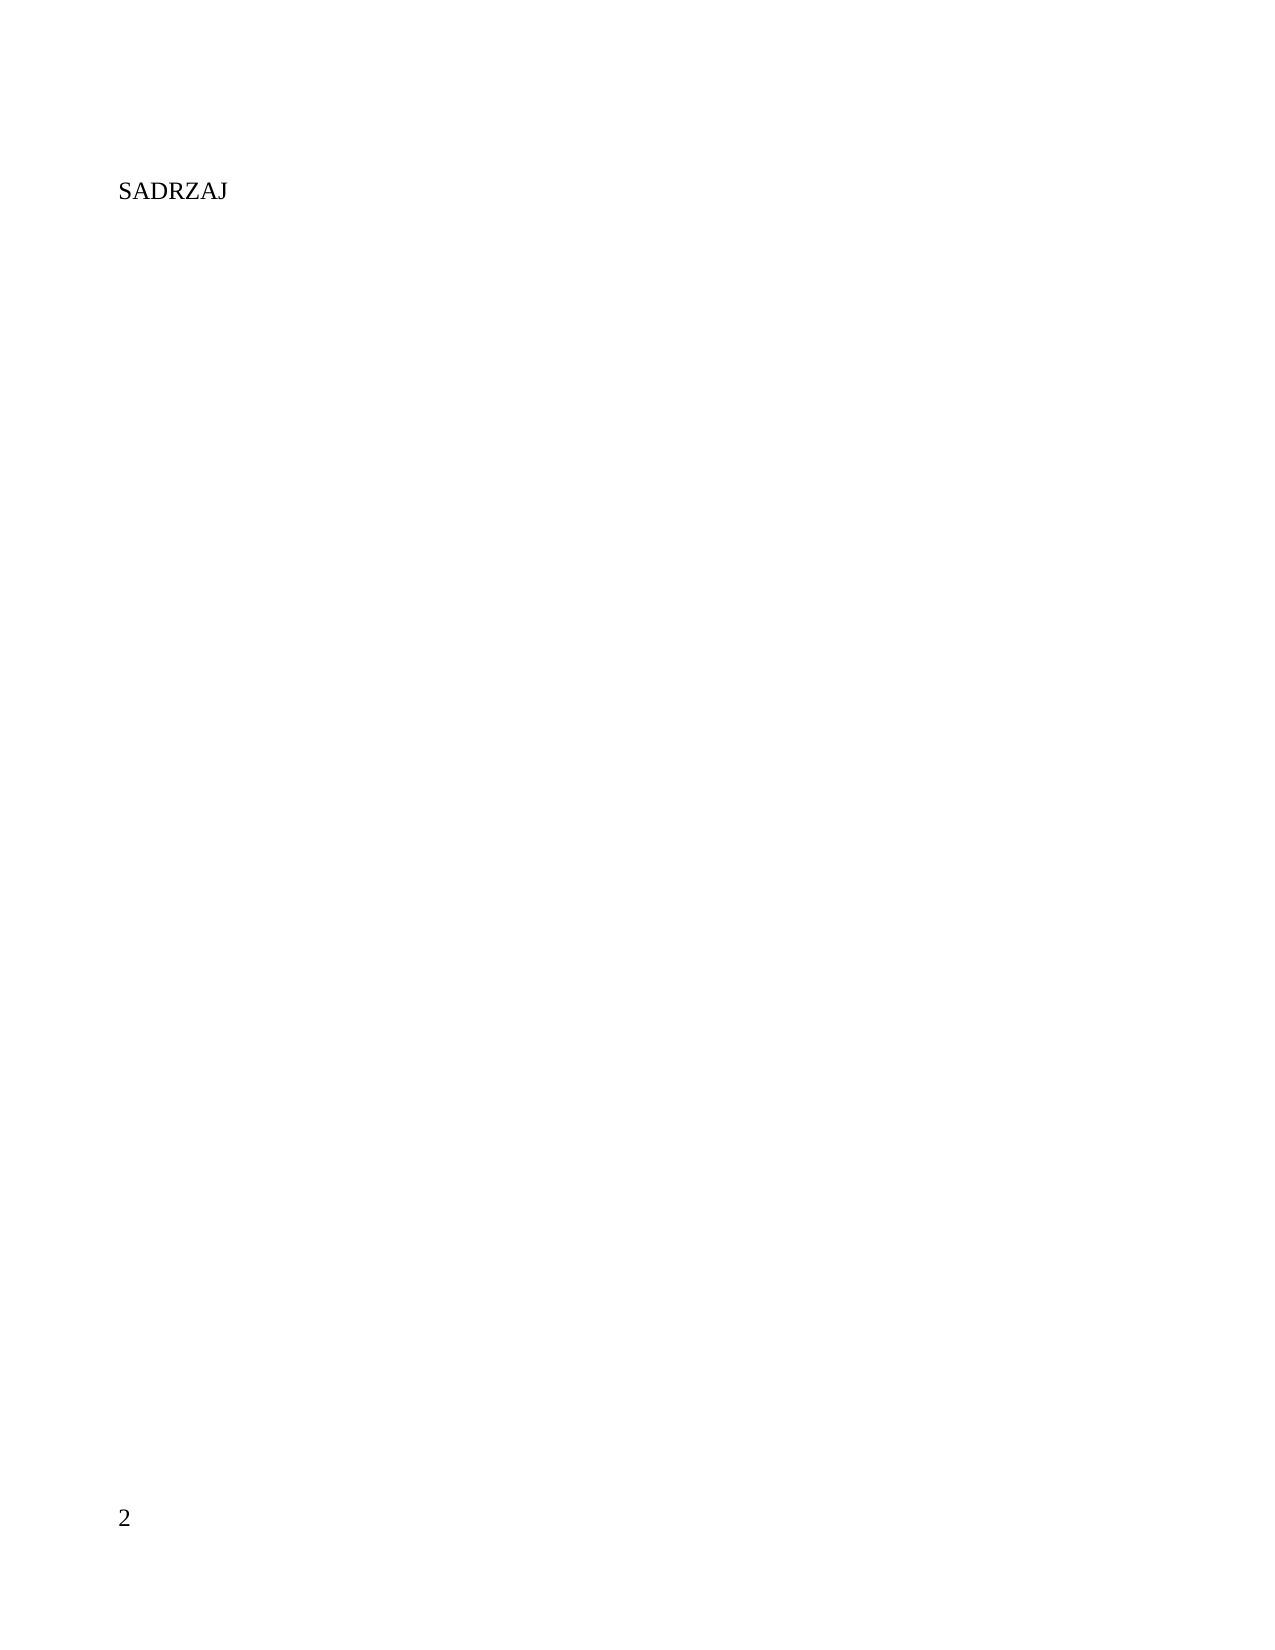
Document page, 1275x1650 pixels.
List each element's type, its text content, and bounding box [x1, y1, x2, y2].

text SADRZAJ [118, 176, 1157, 205]
